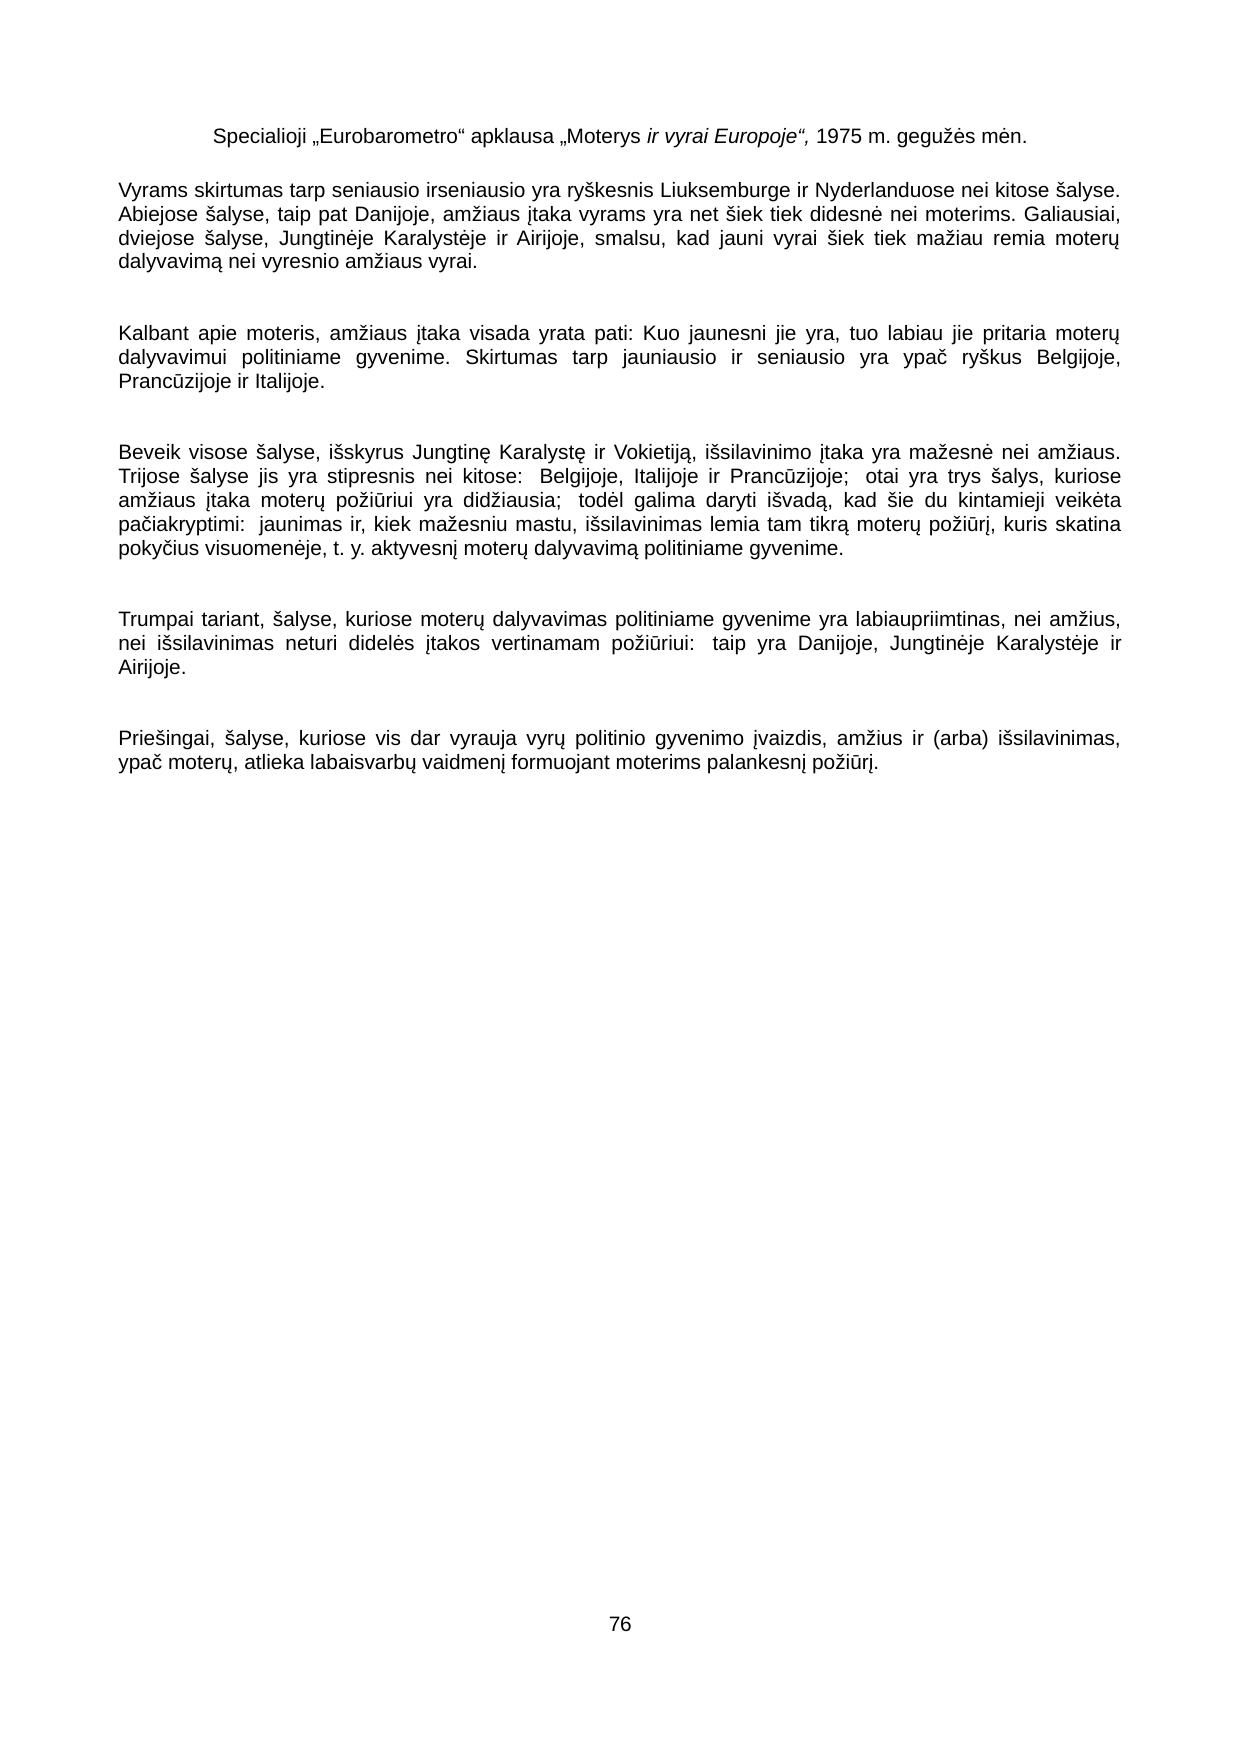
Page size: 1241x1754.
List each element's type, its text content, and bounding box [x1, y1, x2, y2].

text Trumpai tariant, šalyse, kuriose moterų dalyvavimas politiniame gyvenime yra labiaupriimtinas, nei amžius, nei išsilavinimas neturi didelės įtakos vertinamam požiūriui: taip yra Danijoje, Jungtinėje Karalystėje ir Airijoje. [118, 607, 1122, 679]
text Beveik visose šalyse, išskyrus Jungtinę Karalystę ir Vokietiją, išsilavinimo įtaka yra mažesnė nei amžiaus. Trijose šalyse jis yra stipresnis nei kitose: Belgijoje, Italijoje ir Prancūzijoje; otai yra trys šalys, kuriose amžiaus įtaka moterų požiūriui yra didžiausia; todėl galima daryti išvadą, kad šie du kintamieji veikėta pačiakryptimi: jaunimas ir, kiek mažesniu mastu, išsilavinimas lemia tam tikrą moterų požiūrį, kuris skatina pokyčius visuomenėje, t. y. aktyvesnį moterų dalyvavimą politiniame gyvenime. [118, 440, 1122, 559]
text Kalbant apie moteris, amžiaus įtaka visada yrata pati: Kuo jaunesni jie yra, tuo labiau jie pritaria moterų dalyvavimui politiniame gyvenime. Skirtumas tarp jauniausio ir seniausio yra ypač ryškus Belgijoje, Prancūzijoje ir Italijoje. [118, 321, 1122, 392]
text Priešingai, šalyse, kuriose vis dar vyrauja vyrų politinio gyvenimo įvaizdis, amžius ir (arba) išsilavinimas, ypač moterų, atlieka labaisvarbų vaidmenį formuojant moterims palankesnį požiūrį. [118, 726, 1122, 774]
text Vyrams skirtumas tarp seniausio irseniausio yra ryškesnis Liuksemburge ir Nyderlanduose nei kitose šalyse. Abiejose šalyse, taip pat Danijoje, amžiaus įtaka vyrams yra net šiek tiek didesnė nei moterims. Galiausiai, dviejose šalyse, Jungtinėje Karalystėje ir Airijoje, smalsu, kad jauni vyrai šiek tiek mažiau remia moterų dalyvavimą nei vyresnio amžiaus vyrai. [118, 177, 1122, 273]
